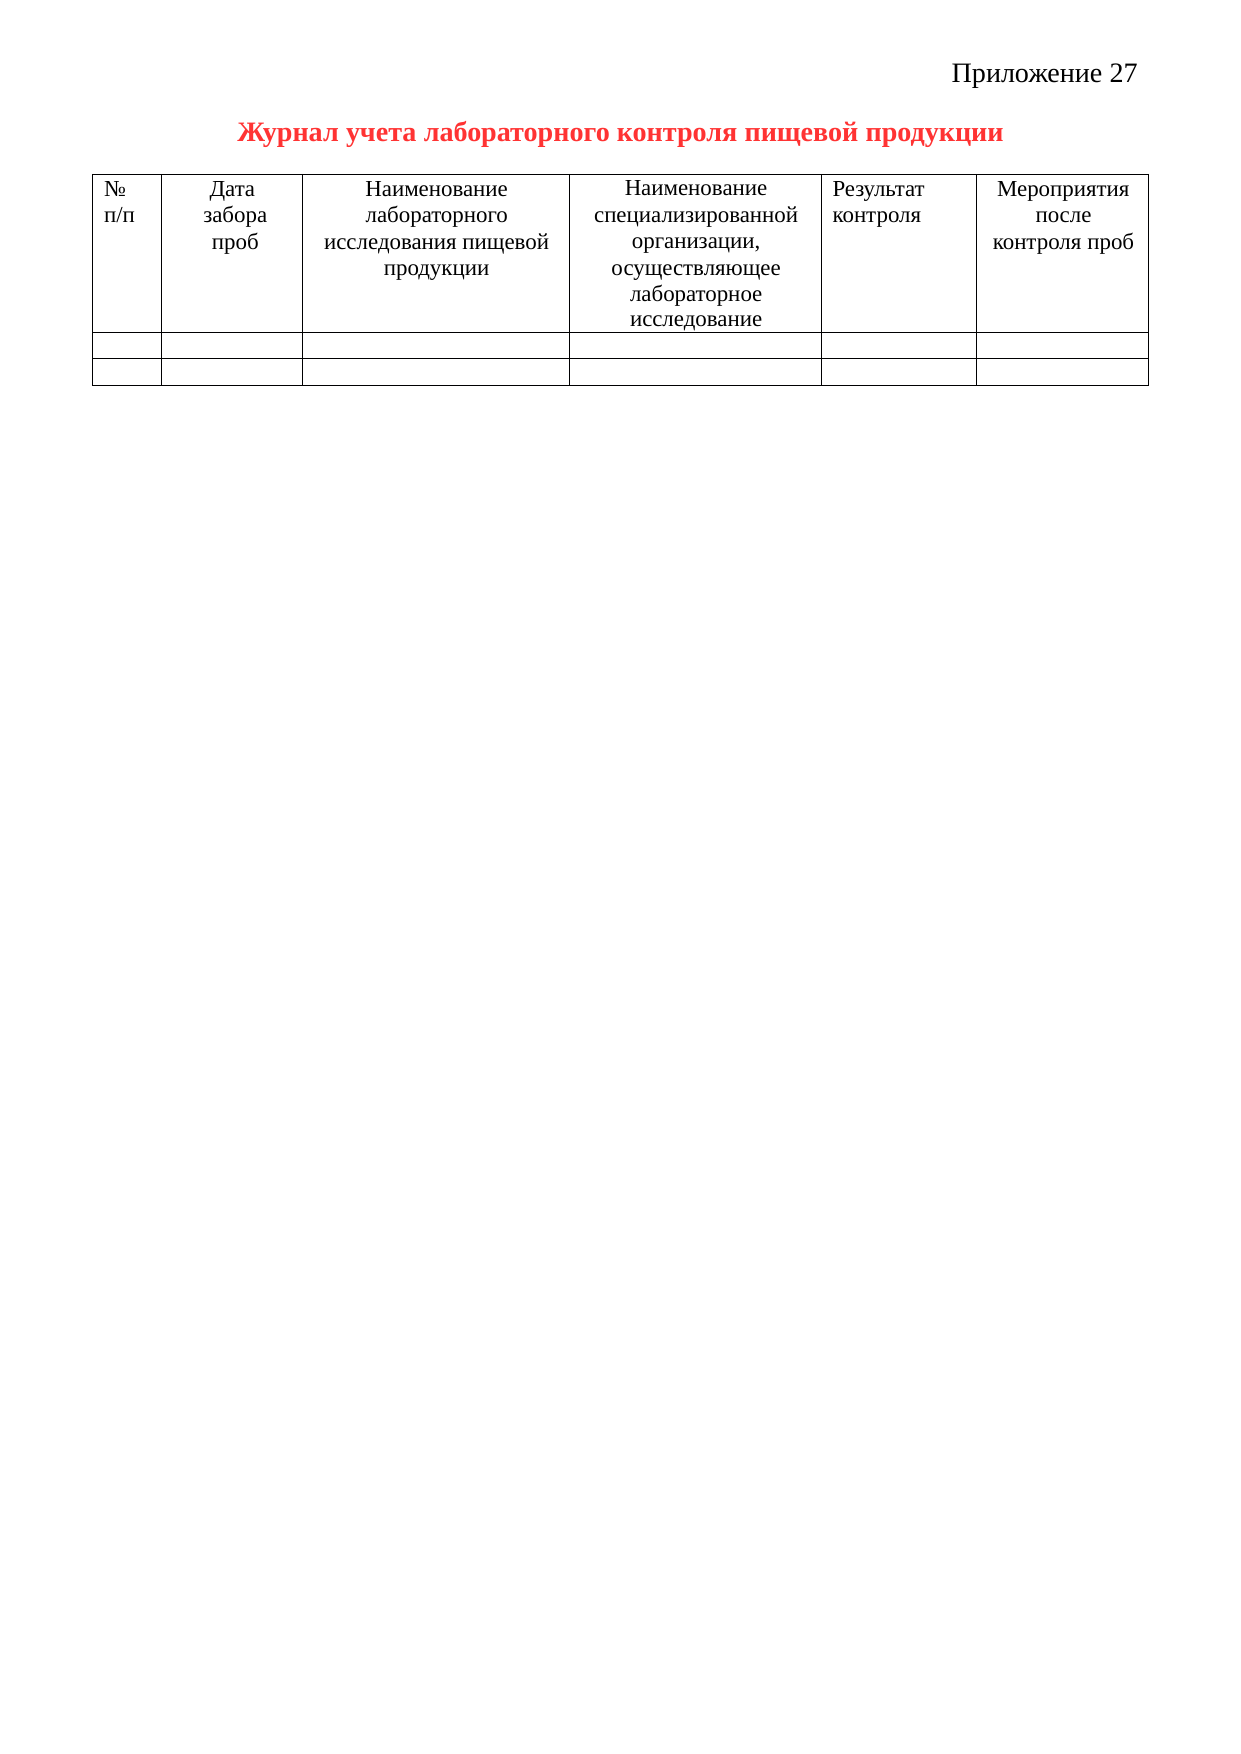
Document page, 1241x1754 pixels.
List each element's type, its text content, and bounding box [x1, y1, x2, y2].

table_cell [822, 333, 976, 358]
table_cell [977, 333, 1148, 358]
table_cell [570, 333, 821, 358]
subtitle Журнал учета лабораторного контроля пищевой продукции [117, 115, 1124, 147]
table_cell [162, 333, 302, 358]
table_header Мероприятия после контроля проб [977, 175, 1148, 332]
text Приложение 27 [69, 57, 1137, 89]
table_header Дата забора проб [162, 175, 302, 332]
table_cell [93, 359, 161, 385]
table_cell [977, 359, 1148, 385]
table_cell [303, 333, 569, 358]
table_cell [93, 333, 161, 358]
table_header Результат контроля [822, 175, 976, 332]
table_cell [570, 359, 821, 385]
table_cell [303, 359, 569, 385]
table_cell [162, 359, 302, 385]
table_header № п/п [93, 175, 161, 332]
table_header Наименование лабораторного исследования пищевой продукции [303, 175, 569, 332]
table_cell [822, 359, 976, 385]
table_header Наименование специализированной организации, осуществляющее лабораторное исследование [570, 175, 821, 332]
